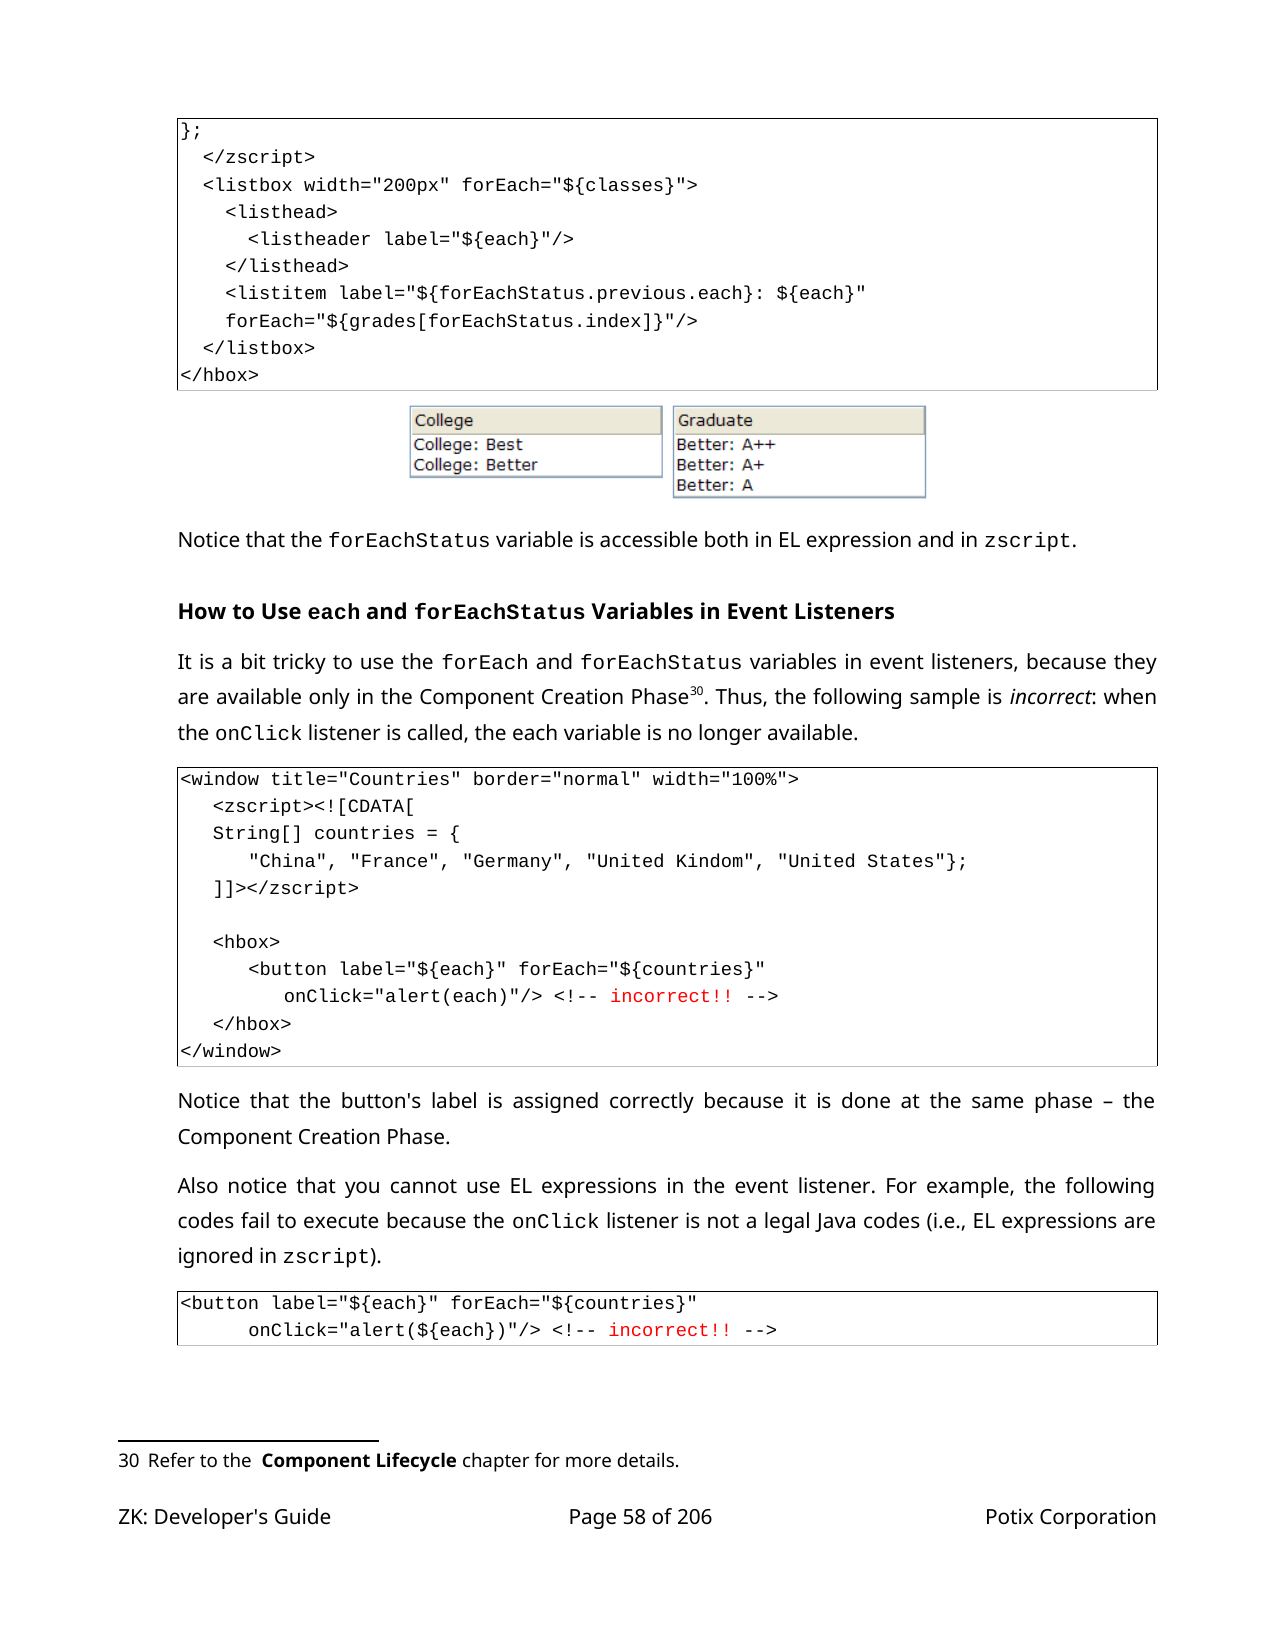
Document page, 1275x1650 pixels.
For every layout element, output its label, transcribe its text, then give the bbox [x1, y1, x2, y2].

text </window> [178, 1039, 1157, 1066]
text }; [178, 119, 1157, 142]
text <button label="${each}" forEach="${countries}" [178, 957, 1157, 981]
text "China", "France", "Germany", "United Kindom", "United States"}; [178, 848, 1157, 873]
text Notice that the button's label is assigned correctly because it is done at the same phase – the Component Creation Phase. [177, 1087, 1157, 1150]
text <listheader label="${each}"/> [178, 227, 1157, 251]
text Notice that the forEachStatus variable is accessible both in EL expression and in zscript. [177, 501, 1157, 554]
subtitle How to Use each and forEachStatus Variables in Event Listeners [177, 596, 1157, 626]
text <button label="${each}" forEach="${countries}" [178, 1292, 1157, 1315]
text </zscript> [178, 145, 1157, 169]
text It is a bit tricky to use the forEach and forEachStatus variables in event listeners, because they are available only in the Component Creation Phase. Thus, the following sample is incorrect: when the onClick listener is called, the each variable is no longer available. [177, 647, 1157, 746]
picture [407, 403, 930, 501]
text Also notice that you cannot use EL expressions in the event listener. For example, the following codes fail to execute because the onClick listener is not a legal Java codes (i.e., EL expressions are ignored in zscript). [177, 1171, 1157, 1270]
text <listitem label="${forEachStatus.previous.each}: ${each}" [178, 281, 1157, 306]
text </hbox> [178, 363, 1157, 390]
text </listbox> [178, 336, 1157, 360]
text </listhead> [178, 254, 1157, 278]
text <zscript><![CDATA[ [178, 794, 1157, 818]
text <listhead> [178, 200, 1157, 224]
text ]]></zscript> [178, 876, 1157, 900]
text <listbox width="200px" forEach="${classes}"> [178, 172, 1157, 197]
text forEach="${grades[forEachStatus.index]}"/> [178, 308, 1157, 333]
text onClick="alert(${each})"/> <!-- incorrect!! --> [178, 1318, 1157, 1345]
text <hbox> [178, 930, 1157, 954]
text <window title="Countries" border="normal" width="100%"> [178, 768, 1157, 791]
text String[] countries = { [178, 821, 1157, 846]
text </hbox> [178, 1012, 1157, 1036]
text Refer to the Component Lifecycle chapter for more details. [118, 1447, 1157, 1473]
text onClick="alert(each)"/> <!-- incorrect!! --> [178, 984, 1157, 1009]
